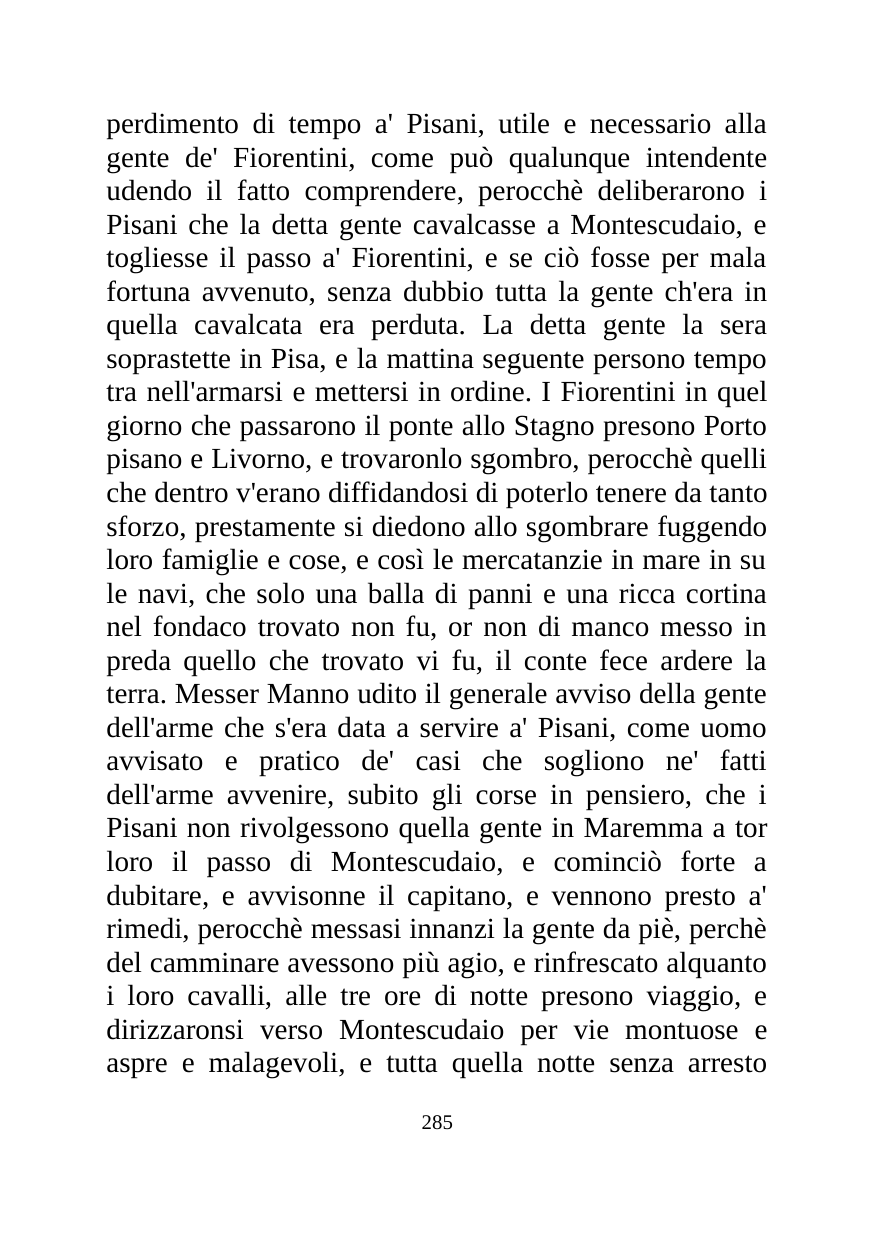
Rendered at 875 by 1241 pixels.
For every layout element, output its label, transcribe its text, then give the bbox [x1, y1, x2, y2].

text perdimento di tempo a' Pisani, utile e necessario alla gente de' Fiorentini, come può qualunque intendente udendo il fatto comprendere, perocchè deliberarono i Pisani che la detta gente cavalcasse a Montescudaio, e togliesse il passo a' Fiorentini, e se ciò fosse per mala fortuna avvenuto, senza dubbio tutta la gente ch'era in quella cavalcata era perduta. La detta gente la sera soprastette in Pisa, e la mattina seguente persono tempo tra nell'armarsi e mettersi in ordine. I Fiorentini in quel giorno che passarono il ponte allo Stagno presono Porto pisano e Livorno, e trovaronlo sgombro, perocchè quelli che dentro v'erano diffidandosi di poterlo tenere da tanto sforzo, prestamente si diedono allo sgombrare fuggendo loro famiglie e cose, e così le mercatanzie in mare in su le navi, che solo una balla di panni e una ricca cortina nel fondaco trovato non fu, or non di manco messo in preda quello che trovato vi fu, il conte fece ardere la terra. Messer Manno udito il generale avviso della gente dell'arme che s'era data a servire a' Pisani, come uomo avvisato e pratico de' casi che sogliono ne' fatti dell'arme avvenire, subito gli corse in pensiero, che i Pisani non rivolgessono quella gente in Maremma a tor loro il passo di Montescudaio, e cominciò forte a dubitare, e avvisonne il capitano, e vennono presto a' rimedi, perocchè messasi innanzi la gente da piè, perchè del camminare avessono più agio, e rinfrescato alquanto i loro cavalli, alle tre ore di notte presono viaggio, e dirizzaronsi verso Montescudaio per vie montuose e aspre e malagevoli, e tutta quella notte senza arresto [106, 106, 768, 1079]
